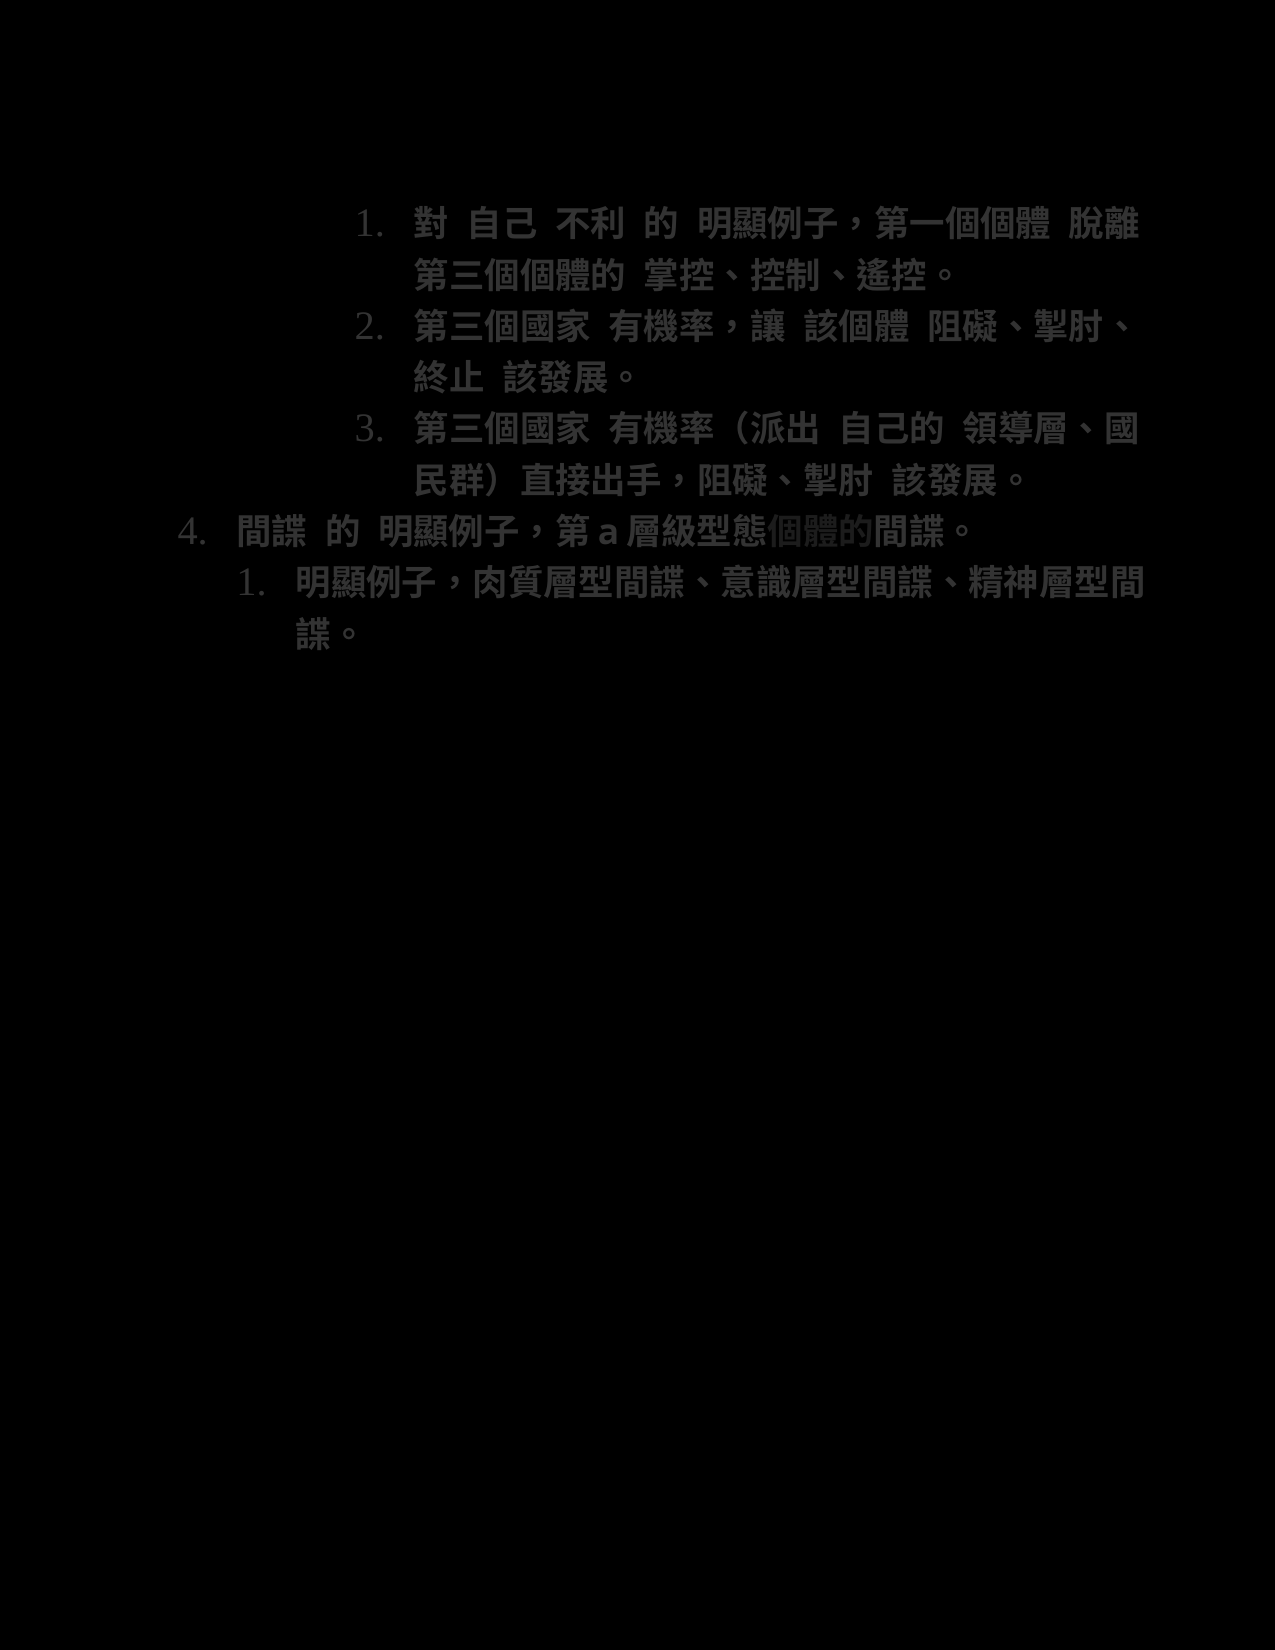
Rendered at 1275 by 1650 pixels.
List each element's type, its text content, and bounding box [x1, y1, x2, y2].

list 第三個國家 有機率（派出 自己的 領導層、國民群）直接出手，阻礙、掣肘 該發展。 [354, 401, 1157, 503]
list 第三個國家 有機率，讓 該個體 阻礙、掣肘、終止 該發展。 [354, 298, 1157, 401]
list 明顯例子，肉質層型間諜、意識層型間諜、精神層型間諜。 [236, 555, 1157, 657]
list 對 自己 不利 的 明顯例子，第一個個體 脫離 第三個個體的 掌控、控制、遙控。 [354, 196, 1157, 298]
list 間諜 的 明顯例子，第a層級型態個體的間諜。 [177, 503, 1157, 555]
